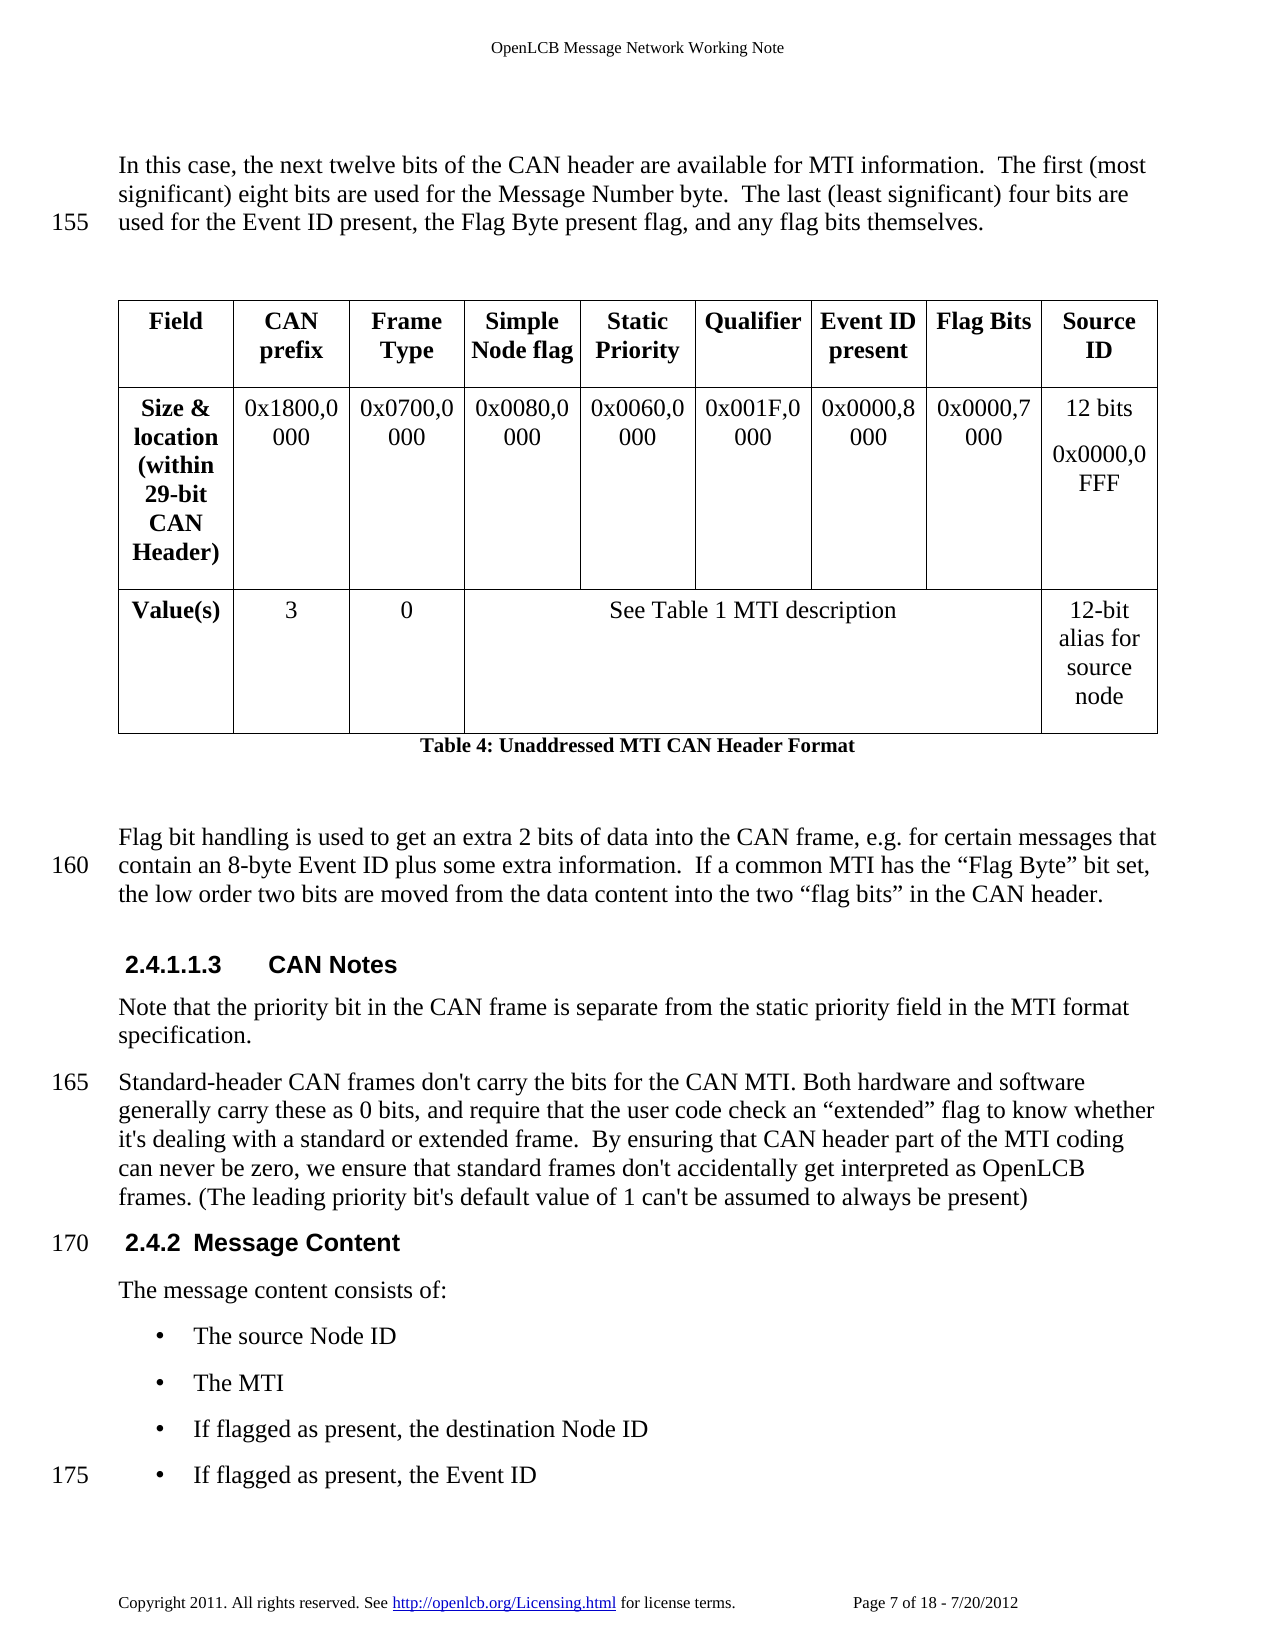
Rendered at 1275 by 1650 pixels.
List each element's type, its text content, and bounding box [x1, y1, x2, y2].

table_cell 12-bit alias for source node [1042, 590, 1157, 733]
table_cell 12 bits 0x0000,0FFF [1042, 388, 1157, 589]
table_header Field [119, 301, 233, 387]
table_cell 0x001F,0000 [696, 388, 811, 589]
table_header Qualifier [696, 301, 811, 387]
table_header Flag Bits [927, 301, 1041, 387]
table_cell 0x0000,7000 [927, 388, 1041, 589]
list If flagged as present, the destination Node ID [156, 1414, 1157, 1443]
table_cell Size & location (within 29-bit CAN Header) [119, 388, 233, 589]
table_header Simple Node flag [465, 301, 580, 387]
table_cell 0x0700,0000 [350, 388, 464, 589]
table_cell 3 [234, 590, 349, 733]
list The source Node ID [156, 1321, 1157, 1350]
table_cell 0x0060,0000 [581, 388, 695, 589]
table_cell 0x0000,8000 [812, 388, 926, 589]
table_header Event ID present [812, 301, 926, 387]
list The MTI [156, 1368, 1157, 1396]
subtitle CAN Notes [118, 951, 1157, 979]
text Table 4: Unaddressed MTI CAN Header Format [118, 734, 1157, 757]
table_cell 0 [350, 590, 464, 733]
table_cell 0x1800,0000 [234, 388, 349, 589]
table_cell 0x0080,0000 [465, 388, 580, 589]
text Note that the priority bit in the CAN frame is separate from the static priority field in the MTI format specification. [118, 992, 1157, 1049]
list If flagged as present, the Event ID [156, 1461, 1157, 1489]
table_cell Value(s) [119, 590, 233, 733]
table_header Static Priority [581, 301, 695, 387]
text In this case, the next twelve bits of the CAN header are available for MTI information. The first (most significant) eight bits are used for the Message Number byte. The last (least significant) four bits are used for the Event ID present, the Flag Byte present flag, and any flag bits themselves. [118, 150, 1157, 236]
table_header Source ID [1042, 301, 1157, 387]
text The message content consists of: [118, 1275, 1157, 1303]
table_header Frame Type [350, 301, 464, 387]
subtitle Message Content [118, 1228, 1157, 1257]
text Standard-header CAN frames don't carry the bits for the CAN MTI. Both hardware and software generally carry these as 0 bits, and require that the user code check an “extended” flag to know whether it's dealing with a standard or extended frame. By ensuring that CAN header part of the MTI coding can never be zero, we ensure that standard frames don't accidentally get interpreted as OpenLCB frames. (The leading priority bit's default value of 1 can't be assumed to always be present) [118, 1067, 1157, 1211]
table_header CAN prefix [234, 301, 349, 387]
table_cell See Table 1 MTI description [465, 590, 1041, 733]
text Flag bit handling is used to get an extra 2 bits of data into the CAN frame, e.g. for certain messages that contain an 8-byte Event ID plus some extra information. If a common MTI has the “Flag Byte” bit set, the low order two bits are moved from the data content into the two “flag bits” in the CAN header. [118, 822, 1157, 908]
